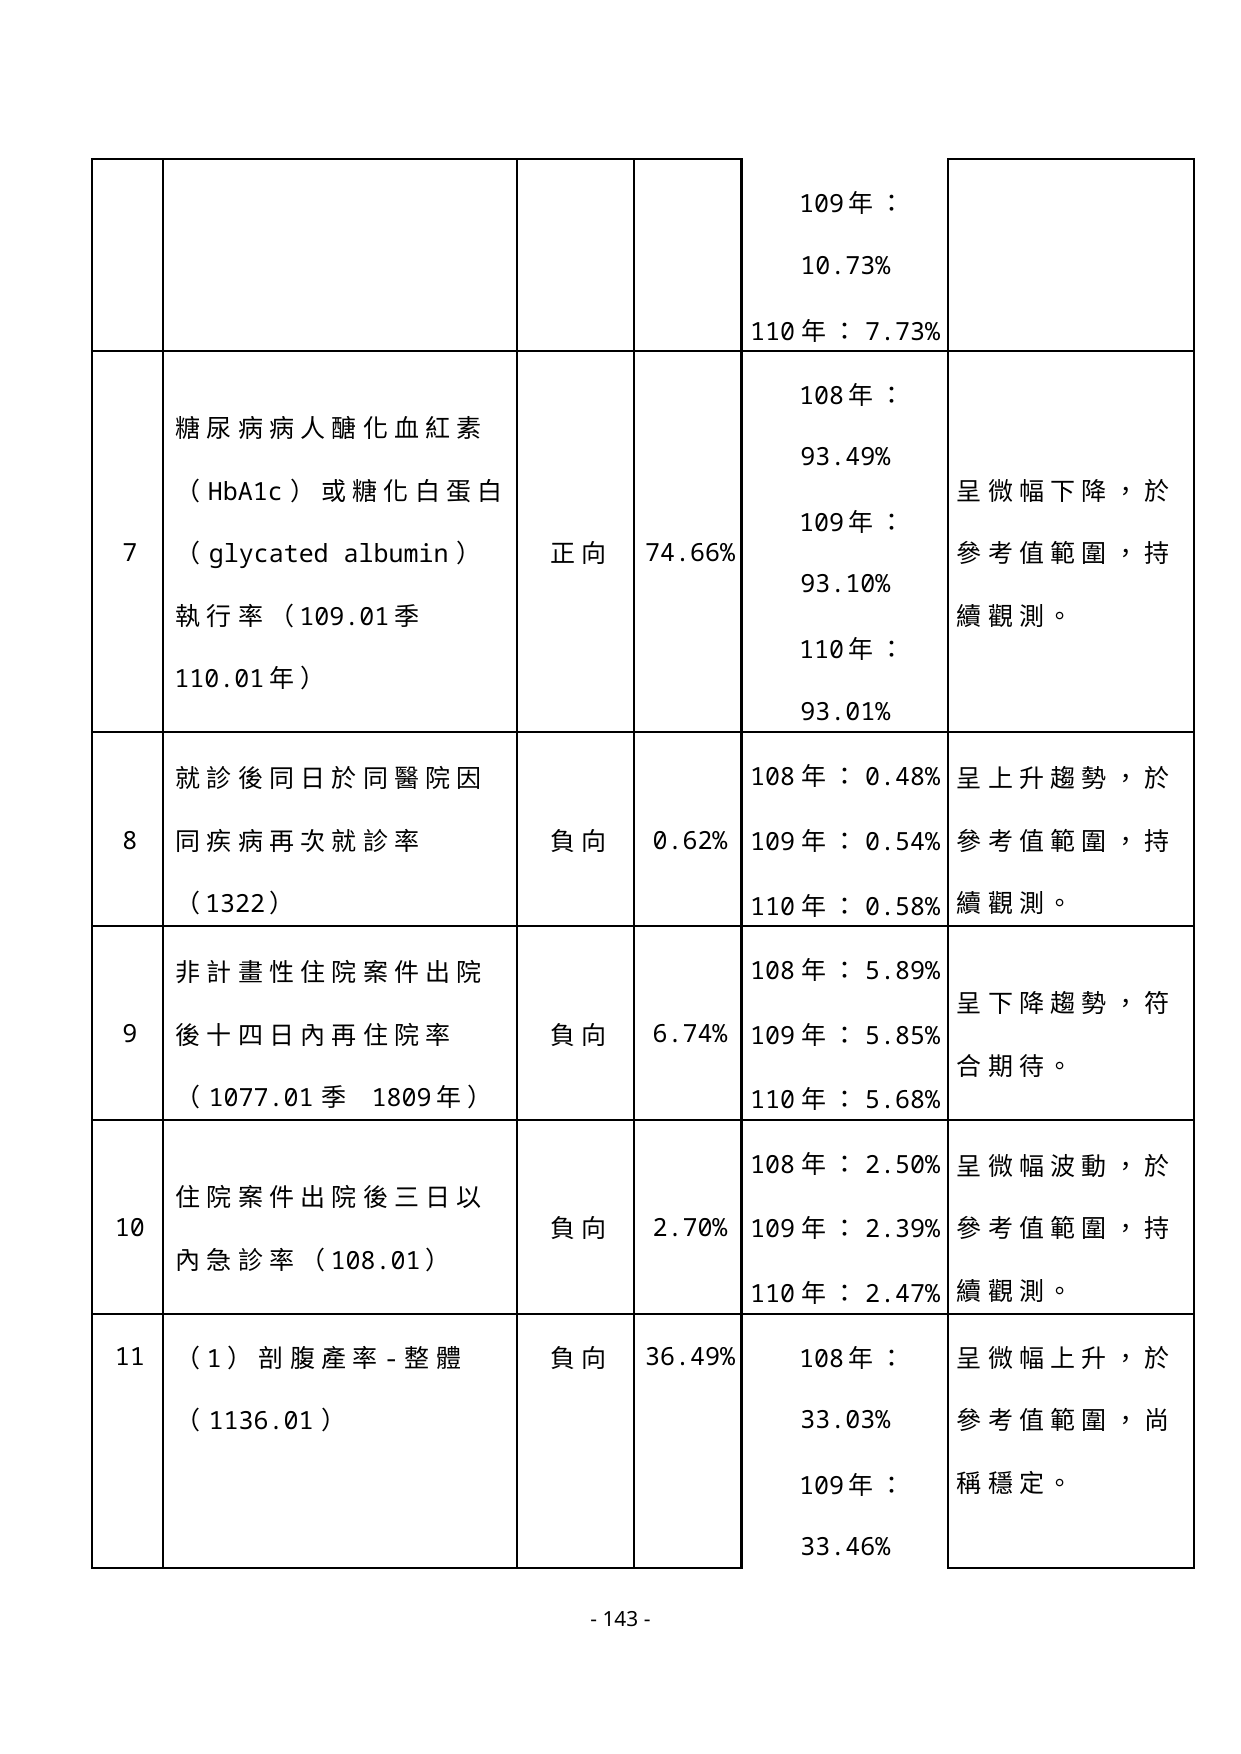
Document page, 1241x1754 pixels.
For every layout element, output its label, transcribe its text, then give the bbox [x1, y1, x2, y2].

table_cell [635, 160, 740, 350]
table_cell 36.49% [635, 1315, 740, 1567]
table_cell 110年：0.58% [743, 860, 947, 925]
table_cell 109年：93.10% [743, 477, 947, 604]
table_cell 呈微幅波動，於參考值範圍，持續觀測。 [949, 1121, 1193, 1312]
table_cell （1）剖腹產率-整體（1136.01） [164, 1315, 516, 1567]
table_cell 負向 [518, 733, 633, 925]
table_cell 108年：2.50% [743, 1121, 947, 1183]
table_cell 9 [93, 927, 162, 1119]
table_cell [93, 160, 162, 350]
table_cell 糖尿病病人醣化血紅素（HbA1c）或糖化白蛋白（glycated albumin）執行率（109.01季 110.01年） [164, 352, 516, 731]
table_cell 呈下降趨勢，符合期待。 [949, 927, 1193, 1119]
table_cell 住院案件出院後三日以內急診率（108.01） [164, 1121, 516, 1312]
table_cell 0.62% [635, 733, 740, 925]
table_cell 8 [93, 733, 162, 925]
table_cell 109年：2.39% [743, 1183, 947, 1248]
table_cell 110年：7.73% [743, 285, 947, 350]
table_cell 74.66% [635, 352, 740, 731]
table_cell 就診後同日於同醫院因同疾病再次就診率（1322） [164, 733, 516, 925]
table_cell 108年：33.03% [743, 1315, 947, 1439]
table_cell [518, 160, 633, 350]
table_cell [164, 160, 516, 350]
table_cell 非計畫性住院案件出院後十四日內再住院率（1077.01季 1809年） [164, 927, 516, 1119]
table_cell 108年：0.48% [743, 733, 947, 796]
table_cell 負向 [518, 1121, 633, 1312]
table_cell 負向 [518, 1315, 633, 1567]
table_cell 110年：93.01% [743, 604, 947, 731]
table_cell 呈上升趨勢，於參考值範圍，持續觀測。 [949, 733, 1193, 925]
table_cell 109年：33.46% [743, 1440, 947, 1567]
table_cell 2.70% [635, 1121, 740, 1312]
table_cell 108年：93.49% [743, 352, 947, 477]
table_cell 109年：5.85% [743, 990, 947, 1054]
table_cell 7 [93, 352, 162, 731]
table_cell 110年：5.68% [743, 1054, 947, 1119]
table_cell 呈微幅下降，於參考值範圍，持續觀測。 [949, 352, 1193, 731]
table_cell 11 [93, 1315, 162, 1567]
table_cell 109年：0.54% [743, 796, 947, 860]
table_cell 108年：5.89% [743, 927, 947, 989]
table_cell 109年：10.73% [743, 158, 947, 285]
table_cell 呈微幅上升，於參考值範圍，尚稱穩定。 [949, 1315, 1193, 1567]
table_cell 10 [93, 1121, 162, 1312]
table_cell 110年：2.47% [743, 1248, 947, 1312]
table_cell 6.74% [635, 927, 740, 1119]
table_cell [949, 160, 1193, 350]
table_cell 負向 [518, 927, 633, 1119]
table_cell 正向 [518, 352, 633, 731]
